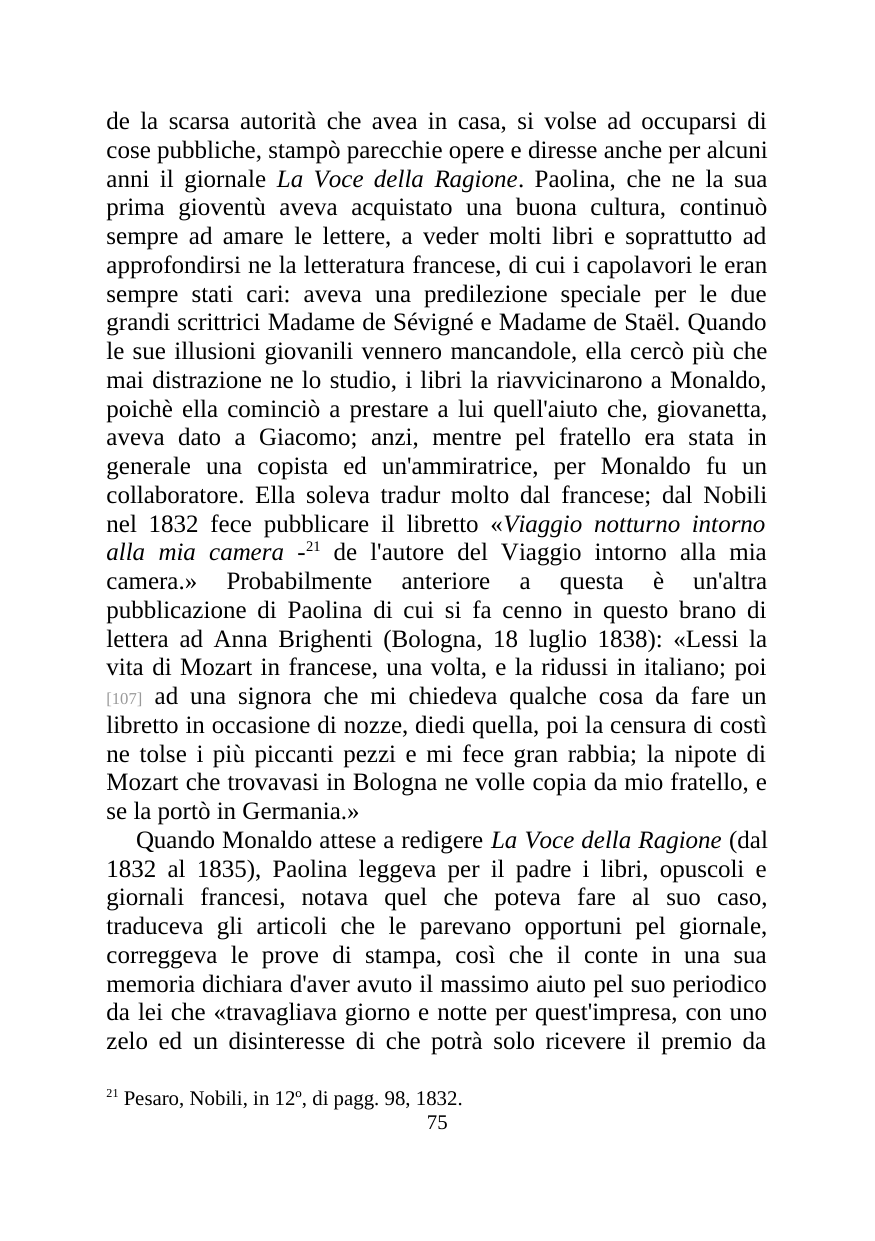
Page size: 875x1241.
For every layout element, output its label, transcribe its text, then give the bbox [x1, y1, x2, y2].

text de la scarsa autorità che avea in casa, si volse ad occuparsi di cose pubbliche, stampò parecchie opere e diresse anche per alcuni anni il giornale La Voce della Ragione. Paolina, che ne la sua prima gioventù aveva acquistato una buona cultura, continuò sempre ad amare le lettere, a veder molti libri e soprattutto ad approfondirsi ne la letteratura francese, di cui i capolavori le eran sempre stati cari: aveva una predilezione speciale per le due grandi scrittrici Madame de Sévigné e Madame de Staël. Quando le sue illusioni giovanili vennero mancandole, ella cercò più che mai distrazione ne lo studio, i libri la riavvicinarono a Monaldo, poichè ella cominciò a prestare a lui quell'aiuto che, giovanetta, aveva dato a Giacomo; anzi, mentre pel fratello era stata in generale una copista ed un'ammiratrice, per Monaldo fu un collaboratore. Ella soleva tradur molto dal francese; dal Nobili nel 1832 fece pubblicare il libretto «Viaggio notturno intorno alla mia camera - de l'autore del Viaggio intorno alla mia camera.» Probabilmente anteriore a questa è un'altra pubblicazione di Paolina di cui si fa cenno in questo brano di lettera ad Anna Brighenti (Bologna, 18 luglio 1838): «Lessi la vita di Mozart in francese, una volta, e la ridussi in italiano; poi [107] ad una signora che mi chiedeva qualche cosa da fare un libretto in occasione di nozze, diedi quella, poi la censura di costì ne tolse i più piccanti pezzi e mi fece gran rabbia; la nipote di Mozart che trovavasi in Bologna ne volle copia da mio fratello, e se la portò in Germania.» [106, 106, 768, 825]
text Quando Monaldo attese a redigere La Voce della Ragione (dal 1832 al 1835), Paolina leggeva per il padre i libri, opuscoli e giornali francesi, notava quel che poteva fare al suo caso, traduceva gli articoli che le parevano opportuni pel giornale, correggeva le prove di stampa, così che il conte in una sua memoria dichiara d'aver avuto il massimo aiuto pel suo periodico da lei che «travagliava giorno e notte per quest'impresa, con uno zelo ed un disinteresse di che potrà solo ricevere il premio da [106, 825, 768, 1055]
text Pesaro, Nobili, in 12º, di pagg. 98, 1832. [106, 1086, 768, 1110]
